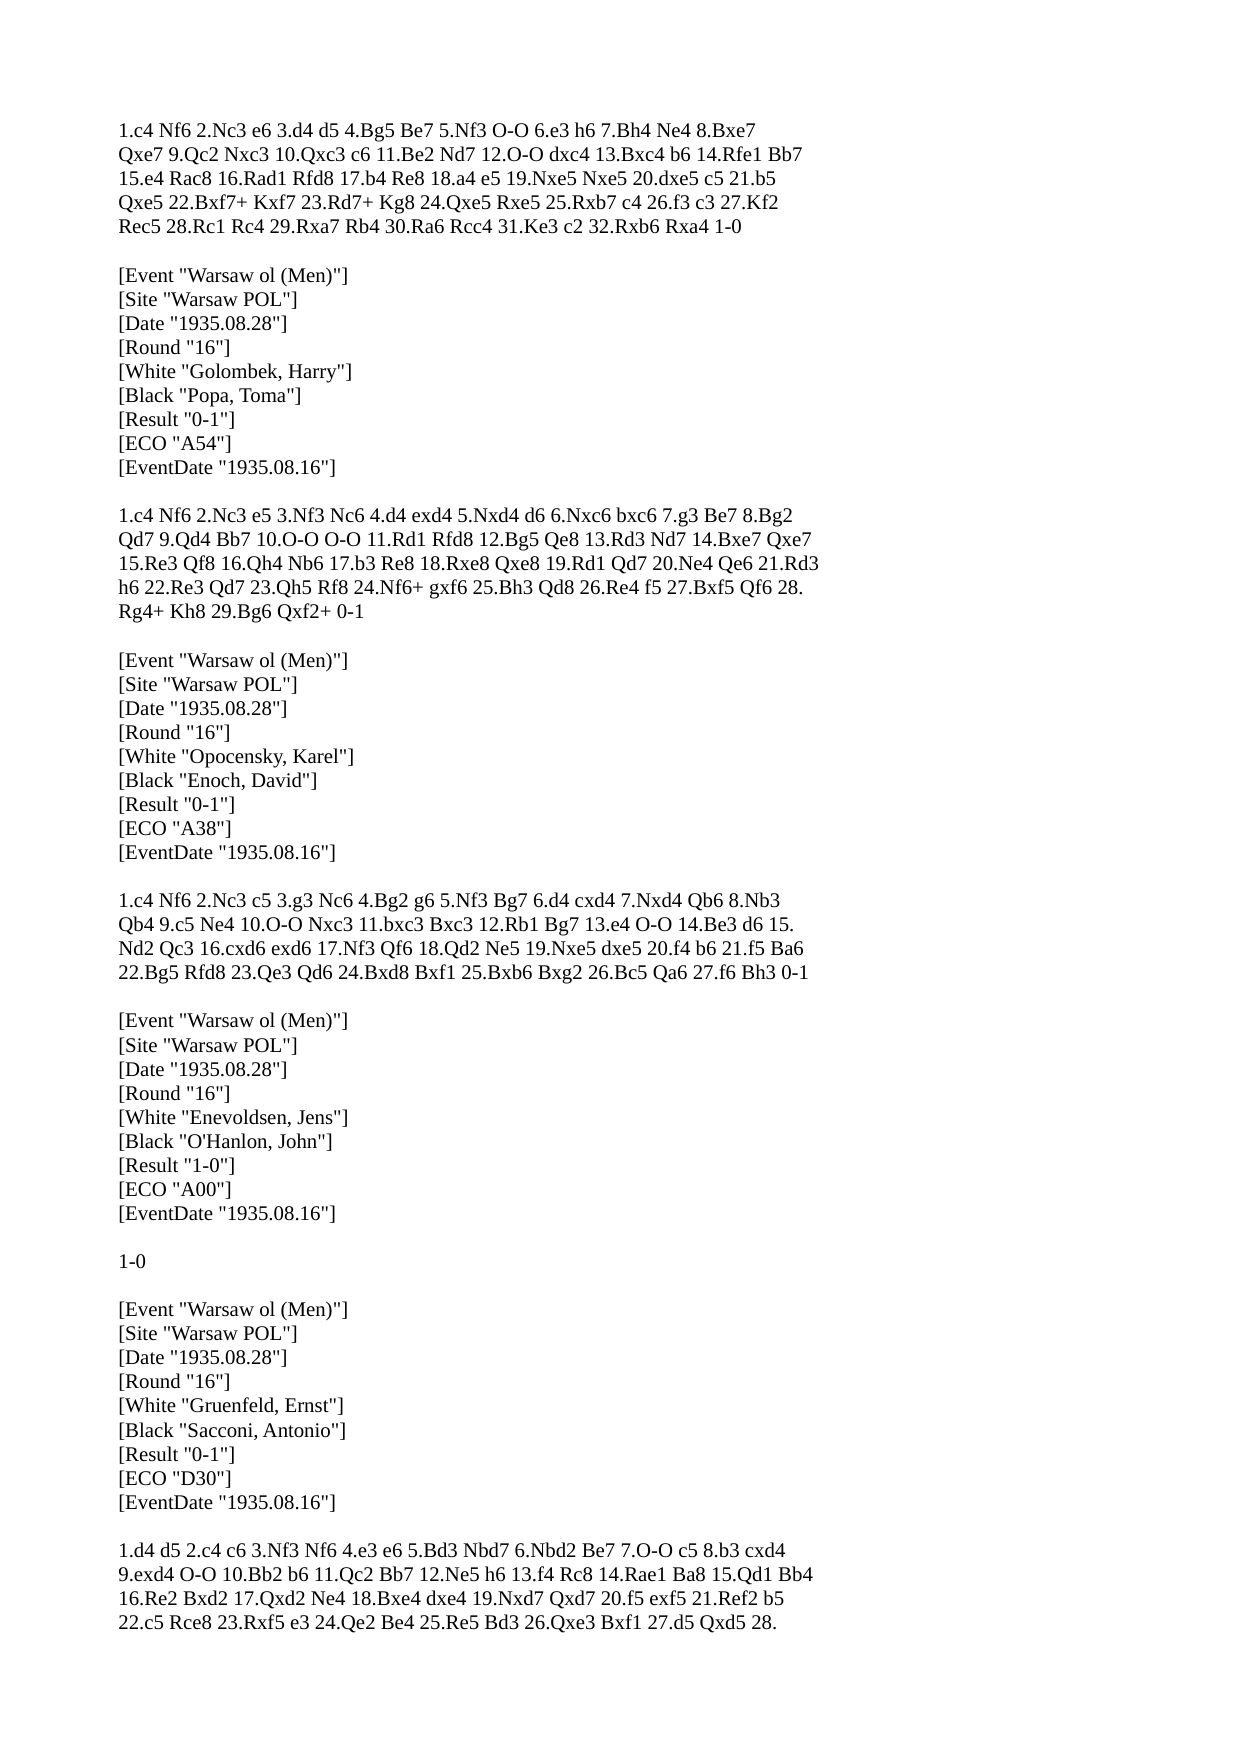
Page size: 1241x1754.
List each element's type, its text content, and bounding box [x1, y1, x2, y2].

text [Result "0-1"] [118, 792, 1122, 816]
text 1.d4 d5 2.c4 c6 3.Nf3 Nf6 4.e3 e6 5.Bd3 Nbd7 6.Nbd2 Be7 7.O-O c5 8.b3 cxd4 [118, 1538, 1122, 1562]
text 1.c4 Nf6 2.Nc3 e6 3.d4 d5 4.Bg5 Be7 5.Nf3 O-O 6.e3 h6 7.Bh4 Ne4 8.Bxe7 [118, 118, 1122, 142]
text [Date "1935.08.28"] [118, 1345, 1122, 1369]
text [EventDate "1935.08.16"] [118, 840, 1122, 864]
text [White "Enevoldsen, Jens"] [118, 1105, 1122, 1129]
text [Black "Popa, Toma"] [118, 383, 1122, 407]
text 1.c4 Nf6 2.Nc3 c5 3.g3 Nc6 4.Bg2 g6 5.Nf3 Bg7 6.d4 cxd4 7.Nxd4 Qb6 8.Nb3 [118, 888, 1122, 912]
text [Event "Warsaw ol (Men)"] [118, 1297, 1122, 1321]
text Nd2 Qc3 16.cxd6 exd6 17.Nf3 Qf6 18.Qd2 Ne5 19.Nxe5 dxe5 20.f4 b6 21.f5 Ba6 [118, 936, 1122, 960]
text [White "Opocensky, Karel"] [118, 744, 1122, 768]
text [Round "16"] [118, 335, 1122, 359]
text [Black "Sacconi, Antonio"] [118, 1417, 1122, 1442]
text [Black "Enoch, David"] [118, 768, 1122, 792]
text [Black "O'Hanlon, John"] [118, 1129, 1122, 1153]
text 9.exd4 O-O 10.Bb2 b6 11.Qc2 Bb7 12.Ne5 h6 13.f4 Rc8 14.Rae1 Ba8 15.Qd1 Bb4 [118, 1562, 1122, 1586]
text Qd7 9.Qd4 Bb7 10.O-O O-O 11.Rd1 Rfd8 12.Bg5 Qe8 13.Rd3 Nd7 14.Bxe7 Qxe7 [118, 527, 1122, 551]
text [Event "Warsaw ol (Men)"] [118, 262, 1122, 287]
text [Site "Warsaw POL"] [118, 287, 1122, 311]
text [EventDate "1935.08.16"] [118, 1490, 1122, 1514]
text [Date "1935.08.28"] [118, 311, 1122, 335]
text Rg4+ Kh8 29.Bg6 Qxf2+ 0-1 [118, 599, 1122, 623]
text 1-0 [118, 1249, 1122, 1273]
text [EventDate "1935.08.16"] [118, 1201, 1122, 1225]
text 1.c4 Nf6 2.Nc3 e5 3.Nf3 Nc6 4.d4 exd4 5.Nxd4 d6 6.Nxc6 bxc6 7.g3 Be7 8.Bg2 [118, 503, 1122, 527]
text [Result "0-1"] [118, 1442, 1122, 1466]
text [Result "0-1"] [118, 407, 1122, 431]
text [Site "Warsaw POL"] [118, 1032, 1122, 1057]
text [Result "1-0"] [118, 1153, 1122, 1177]
text 15.e4 Rac8 16.Rad1 Rfd8 17.b4 Re8 18.a4 e5 19.Nxe5 Nxe5 20.dxe5 c5 21.b5 [118, 166, 1122, 190]
text [ECO "A54"] [118, 431, 1122, 455]
text [White "Gruenfeld, Ernst"] [118, 1393, 1122, 1417]
text [ECO "A00"] [118, 1177, 1122, 1201]
text Qxe5 22.Bxf7+ Kxf7 23.Rd7+ Kg8 24.Qxe5 Rxe5 25.Rxb7 c4 26.f3 c3 27.Kf2 [118, 190, 1122, 214]
text [Round "16"] [118, 1081, 1122, 1105]
text [Site "Warsaw POL"] [118, 672, 1122, 696]
text [Site "Warsaw POL"] [118, 1321, 1122, 1345]
text [Date "1935.08.28"] [118, 696, 1122, 720]
text Qxe7 9.Qc2 Nxc3 10.Qxc3 c6 11.Be2 Nd7 12.O-O dxc4 13.Bxc4 b6 14.Rfe1 Bb7 [118, 142, 1122, 166]
text [Date "1935.08.28"] [118, 1057, 1122, 1081]
text [White "Golombek, Harry"] [118, 359, 1122, 383]
text h6 22.Re3 Qd7 23.Qh5 Rf8 24.Nf6+ gxf6 25.Bh3 Qd8 26.Re4 f5 27.Bxf5 Qf6 28. [118, 575, 1122, 599]
text 15.Re3 Qf8 16.Qh4 Nb6 17.b3 Re8 18.Rxe8 Qxe8 19.Rd1 Qd7 20.Ne4 Qe6 21.Rd3 [118, 551, 1122, 575]
text [Event "Warsaw ol (Men)"] [118, 647, 1122, 672]
text 16.Re2 Bxd2 17.Qxd2 Ne4 18.Bxe4 dxe4 19.Nxd7 Qxd7 20.f5 exf5 21.Ref2 b5 [118, 1586, 1122, 1610]
text [Round "16"] [118, 1369, 1122, 1393]
text [EventDate "1935.08.16"] [118, 455, 1122, 479]
text 22.c5 Rce8 23.Rxf5 e3 24.Qe2 Be4 25.Re5 Bd3 26.Qxe3 Bxf1 27.d5 Qxd5 28. [118, 1610, 1122, 1634]
text [Event "Warsaw ol (Men)"] [118, 1008, 1122, 1032]
text 22.Bg5 Rfd8 23.Qe3 Qd6 24.Bxd8 Bxf1 25.Bxb6 Bxg2 26.Bc5 Qa6 27.f6 Bh3 0-1 [118, 960, 1122, 984]
text [ECO "A38"] [118, 816, 1122, 840]
text [Round "16"] [118, 720, 1122, 744]
text Qb4 9.c5 Ne4 10.O-O Nxc3 11.bxc3 Bxc3 12.Rb1 Bg7 13.e4 O-O 14.Be3 d6 15. [118, 912, 1122, 936]
text [ECO "D30"] [118, 1466, 1122, 1490]
text Rec5 28.Rc1 Rc4 29.Rxa7 Rb4 30.Ra6 Rcc4 31.Ke3 c2 32.Rxb6 Rxa4 1-0 [118, 214, 1122, 238]
